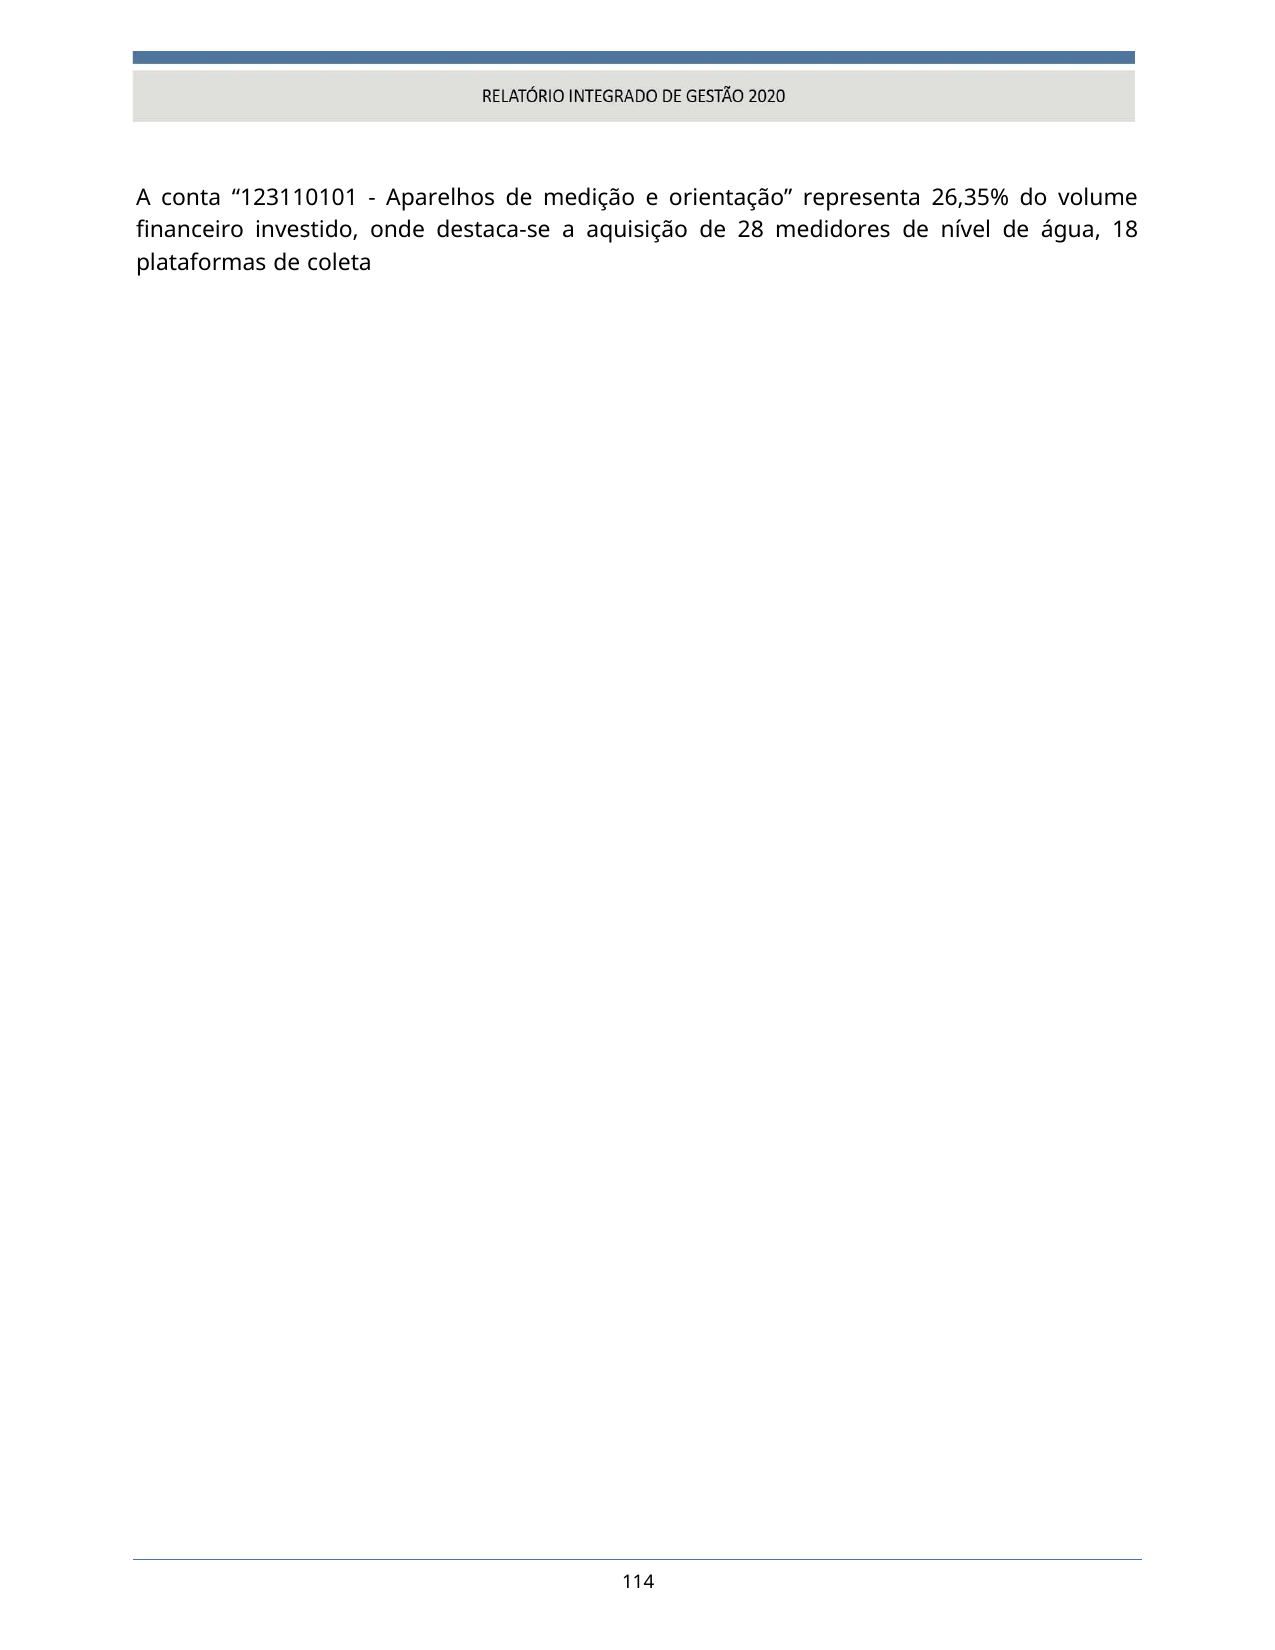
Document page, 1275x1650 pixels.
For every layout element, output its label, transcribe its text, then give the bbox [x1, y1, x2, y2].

text A conta “123110101 - Aparelhos de medição e orientação” representa 26,35% do volume financeiro investido, onde destaca-se a aquisição de 28 medidores de nível de água, 18 plataformas de coleta [136, 181, 1139, 277]
